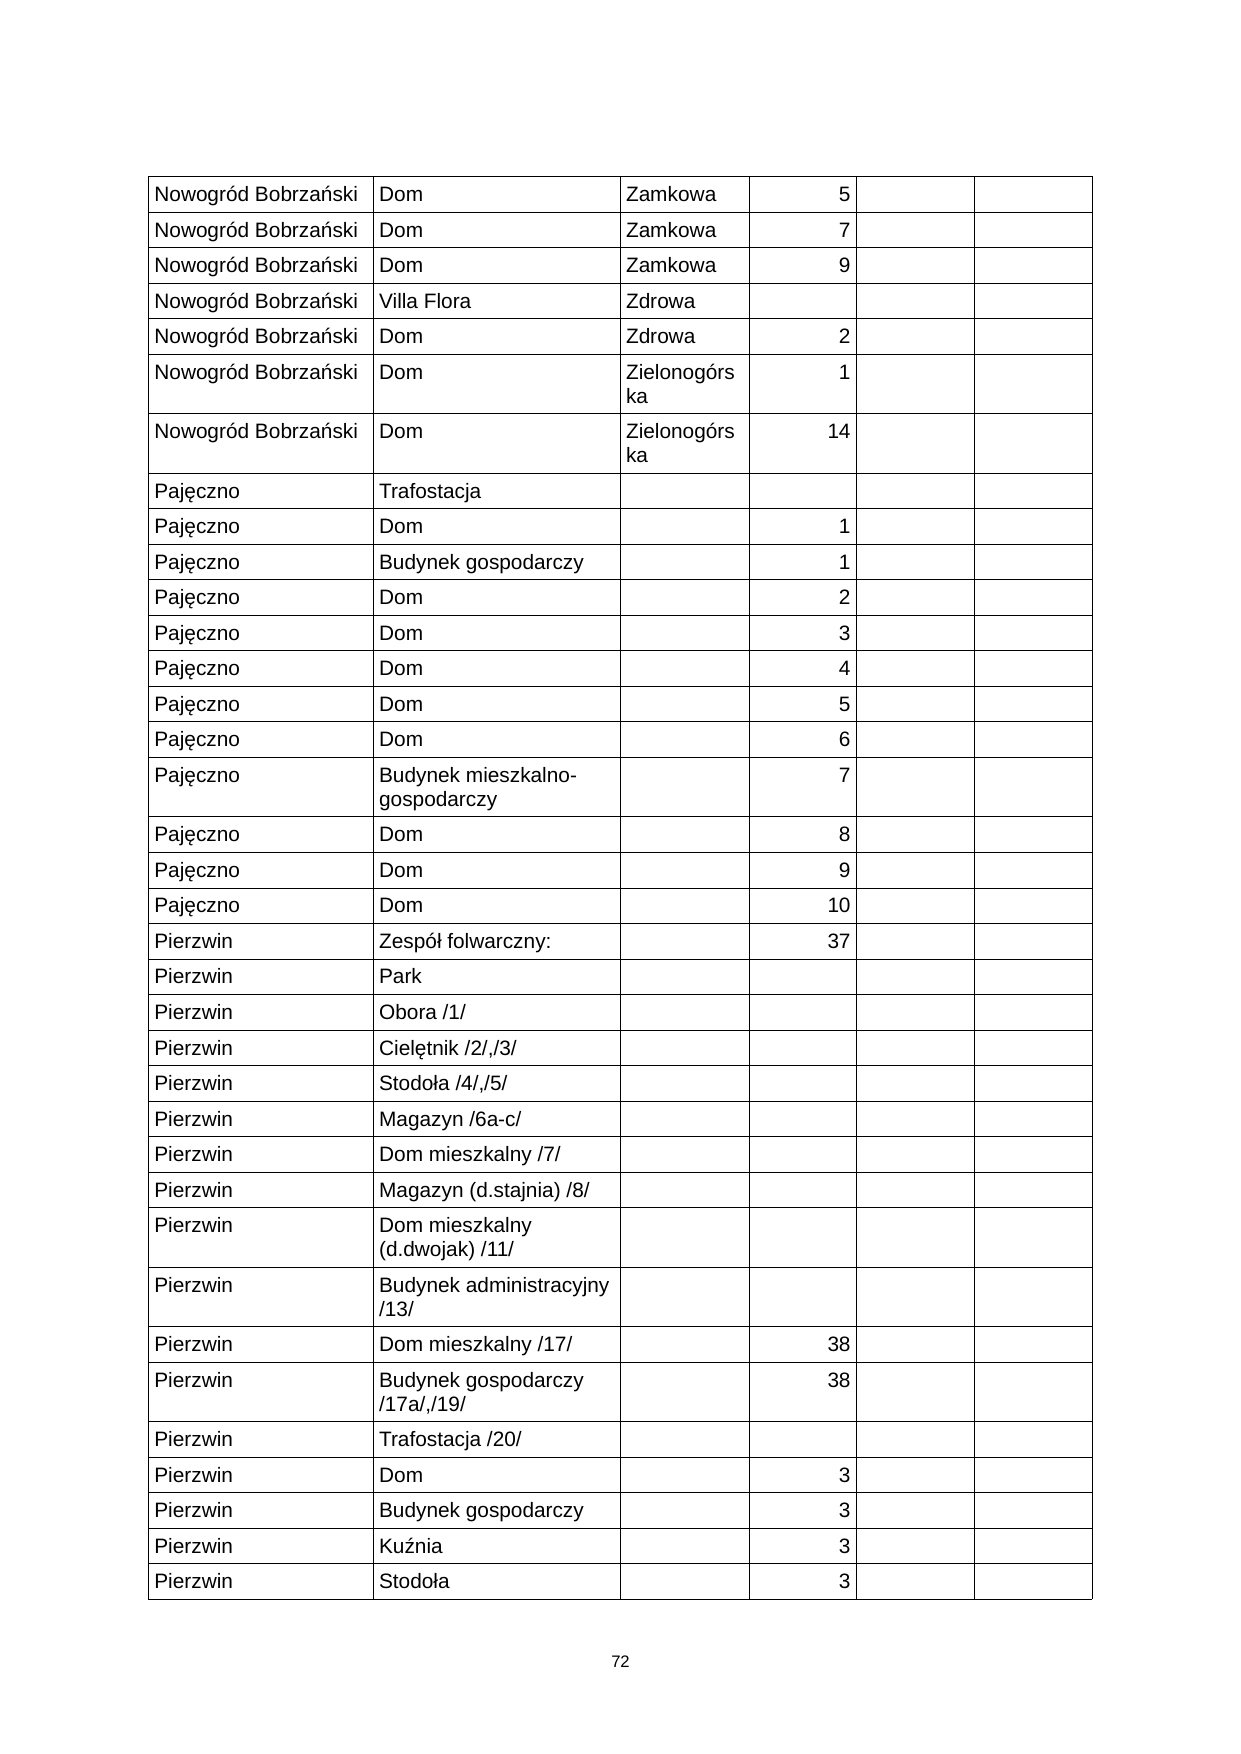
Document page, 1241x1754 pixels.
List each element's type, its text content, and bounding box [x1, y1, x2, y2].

table_cell [621, 1564, 749, 1599]
table_cell 3 [750, 1564, 856, 1599]
table_cell [857, 355, 974, 413]
table_cell 14 [750, 414, 856, 473]
table_cell [621, 1137, 749, 1172]
table_cell [857, 1102, 974, 1136]
table_cell Nowogród Bobrzański [149, 414, 373, 473]
table_cell 4 [750, 651, 856, 686]
table_cell [975, 616, 1092, 650]
table_cell [975, 177, 1092, 212]
table_cell Trafostacja [374, 474, 620, 508]
table_cell [621, 687, 749, 721]
table_cell Magazyn (d.stajnia) /8/ [374, 1173, 620, 1207]
table_cell [621, 580, 749, 615]
table_cell [750, 474, 856, 508]
table_cell 7 [750, 758, 856, 816]
table_cell [621, 889, 749, 923]
table_cell Dom [374, 616, 620, 650]
table_cell Budynek administracyjny /13/ [374, 1268, 620, 1326]
table_cell [975, 1327, 1092, 1362]
table_cell [975, 924, 1092, 958]
table_cell [857, 1137, 974, 1172]
table_cell [857, 319, 974, 354]
table_cell Pierzwin [149, 1564, 373, 1599]
table_cell [857, 1363, 974, 1421]
table_cell Budynek gospodarczy [374, 545, 620, 579]
table_cell Pierzwin [149, 1529, 373, 1563]
table_cell [975, 580, 1092, 615]
table_cell [857, 616, 974, 650]
table_cell [621, 1458, 749, 1492]
table_cell [857, 651, 974, 686]
table_cell [621, 722, 749, 757]
table_cell [975, 284, 1092, 318]
table_cell 38 [750, 1363, 856, 1421]
table_cell [857, 1529, 974, 1563]
table_cell [621, 853, 749, 887]
table_cell [975, 722, 1092, 757]
table_cell [857, 474, 974, 508]
table_cell Kuźnia [374, 1529, 620, 1563]
table_cell [621, 616, 749, 650]
table_cell [975, 687, 1092, 721]
table_cell Dom [374, 651, 620, 686]
table_cell Pajęczno [149, 687, 373, 721]
table_cell 37 [750, 924, 856, 958]
table_cell [857, 1458, 974, 1492]
table_cell [975, 758, 1092, 816]
table_cell [975, 651, 1092, 686]
table_cell Nowogród Bobrzański [149, 177, 373, 212]
table_cell 1 [750, 355, 856, 413]
table_cell [975, 1363, 1092, 1421]
table_cell 7 [750, 213, 856, 247]
table_cell [621, 474, 749, 508]
table_cell [857, 1066, 974, 1101]
table_cell Pajęczno [149, 853, 373, 887]
table_cell Dom [374, 853, 620, 887]
table_cell Pajęczno [149, 474, 373, 508]
table_cell [975, 960, 1092, 994]
table_cell [857, 817, 974, 852]
table_cell [975, 355, 1092, 413]
table_cell Nowogród Bobrzański [149, 355, 373, 413]
table_cell [750, 1422, 856, 1457]
table_cell [857, 722, 974, 757]
table_cell [975, 248, 1092, 283]
table_cell 3 [750, 1493, 856, 1528]
table_cell Pajęczno [149, 545, 373, 579]
table_cell Pierzwin [149, 1327, 373, 1362]
table_cell [975, 213, 1092, 247]
table_cell [621, 1102, 749, 1136]
table_cell [621, 509, 749, 544]
table_cell Nowogród Bobrzański [149, 248, 373, 283]
table_cell 6 [750, 722, 856, 757]
table_cell [857, 1564, 974, 1599]
table_cell 38 [750, 1327, 856, 1362]
table_cell [857, 509, 974, 544]
table_cell 10 [750, 889, 856, 923]
table_cell Pajęczno [149, 722, 373, 757]
table_cell Nowogród Bobrzański [149, 319, 373, 354]
table_cell Dom [374, 1458, 620, 1492]
table_cell 2 [750, 580, 856, 615]
table_cell [857, 284, 974, 318]
table_cell [857, 1031, 974, 1065]
table_cell Zamkowa [621, 213, 749, 247]
table_cell [975, 853, 1092, 887]
table_cell Dom [374, 509, 620, 544]
table_cell [975, 1422, 1092, 1457]
table_cell [975, 1102, 1092, 1136]
table_cell 1 [750, 545, 856, 579]
table_cell Dom mieszkalny (d.dwojak) /11/ [374, 1208, 620, 1267]
table_cell [621, 1422, 749, 1457]
table_cell Trafostacja /20/ [374, 1422, 620, 1457]
table_cell [975, 509, 1092, 544]
table_cell [857, 960, 974, 994]
table_cell [621, 1363, 749, 1421]
table_cell 5 [750, 177, 856, 212]
table_cell Dom [374, 319, 620, 354]
table_cell [750, 995, 856, 1029]
table_cell [857, 545, 974, 579]
table_cell [621, 758, 749, 816]
table_cell [750, 1208, 856, 1267]
table_cell [857, 177, 974, 212]
table_cell Stodoła [374, 1564, 620, 1599]
table_cell Budynek mieszkalno-gospodarczy [374, 758, 620, 816]
table_cell [621, 924, 749, 958]
table_cell Dom [374, 722, 620, 757]
table_cell Zielonogórska [621, 355, 749, 413]
table_cell Pierzwin [149, 1102, 373, 1136]
table_cell Pierzwin [149, 1137, 373, 1172]
table_cell [621, 817, 749, 852]
table_cell Pajęczno [149, 817, 373, 852]
table_cell Villa Flora [374, 284, 620, 318]
table_cell [621, 1327, 749, 1362]
table_cell [857, 1208, 974, 1267]
table_cell [857, 758, 974, 816]
table_cell [621, 995, 749, 1029]
table_cell Budynek gospodarczy /17a/,/19/ [374, 1363, 620, 1421]
table_cell [975, 889, 1092, 923]
table_cell [750, 1066, 856, 1101]
table_cell Pajęczno [149, 651, 373, 686]
table_cell [750, 1173, 856, 1207]
table_cell Pierzwin [149, 995, 373, 1029]
table_cell Dom [374, 889, 620, 923]
table_cell [857, 853, 974, 887]
table_cell [857, 248, 974, 283]
table_cell Nowogród Bobrzański [149, 284, 373, 318]
table_cell Pierzwin [149, 1422, 373, 1457]
table_cell [857, 1173, 974, 1207]
table_cell Stodoła /4/,/5/ [374, 1066, 620, 1101]
table_cell [621, 1208, 749, 1267]
table_cell [975, 1137, 1092, 1172]
table_cell Zamkowa [621, 248, 749, 283]
table_cell Pierzwin [149, 1268, 373, 1326]
table_cell [857, 687, 974, 721]
table_cell 2 [750, 319, 856, 354]
table_cell 5 [750, 687, 856, 721]
table_cell Pajęczno [149, 509, 373, 544]
table_cell Pajęczno [149, 889, 373, 923]
table_cell Pierzwin [149, 960, 373, 994]
table_cell 8 [750, 817, 856, 852]
table_cell [750, 1268, 856, 1326]
table_cell 1 [750, 509, 856, 544]
table_cell Obora /1/ [374, 995, 620, 1029]
table_cell [750, 284, 856, 318]
table_cell Pajęczno [149, 580, 373, 615]
table_cell [975, 995, 1092, 1029]
table_cell Pajęczno [149, 616, 373, 650]
table_cell Dom [374, 248, 620, 283]
table_cell [857, 924, 974, 958]
table_cell Dom [374, 580, 620, 615]
table_cell 3 [750, 1529, 856, 1563]
table_cell Pierzwin [149, 1363, 373, 1421]
table_cell [750, 960, 856, 994]
table_cell Zdrowa [621, 284, 749, 318]
table_cell [975, 1268, 1092, 1326]
table_cell [975, 1564, 1092, 1599]
table_cell [975, 1529, 1092, 1563]
table_cell Zdrowa [621, 319, 749, 354]
table_cell [975, 1458, 1092, 1492]
table_cell Zamkowa [621, 177, 749, 212]
table_cell 3 [750, 616, 856, 650]
table_cell [975, 1031, 1092, 1065]
table_cell [621, 545, 749, 579]
table_cell [975, 545, 1092, 579]
table_cell Pierzwin [149, 1066, 373, 1101]
table_cell [857, 995, 974, 1029]
table_cell 9 [750, 853, 856, 887]
table_cell [857, 1268, 974, 1326]
table_cell Pierzwin [149, 1458, 373, 1492]
table_cell [750, 1102, 856, 1136]
table_cell [857, 580, 974, 615]
table_cell Dom [374, 355, 620, 413]
table_cell 3 [750, 1458, 856, 1492]
table_cell [621, 1031, 749, 1065]
table_cell [975, 1208, 1092, 1267]
table_cell [857, 889, 974, 923]
table_cell Pierzwin [149, 1208, 373, 1267]
table_cell Cielętnik /2/,/3/ [374, 1031, 620, 1065]
table_cell Dom [374, 687, 620, 721]
table_cell Dom [374, 817, 620, 852]
table_cell Pierzwin [149, 924, 373, 958]
table_cell Zielonogórska [621, 414, 749, 473]
table_cell [621, 1173, 749, 1207]
table_cell [621, 1066, 749, 1101]
table_cell [975, 319, 1092, 354]
table_cell 9 [750, 248, 856, 283]
table_cell [857, 414, 974, 473]
table_cell [975, 474, 1092, 508]
table_cell Pierzwin [149, 1173, 373, 1207]
table_cell [750, 1031, 856, 1065]
table_cell [621, 651, 749, 686]
table_cell Dom mieszkalny /17/ [374, 1327, 620, 1362]
table_cell [621, 1493, 749, 1528]
table_cell Dom [374, 213, 620, 247]
table_cell Park [374, 960, 620, 994]
table_cell Budynek gospodarczy [374, 1493, 620, 1528]
table_cell Dom [374, 414, 620, 473]
table_cell Pierzwin [149, 1493, 373, 1528]
table_cell [621, 1529, 749, 1563]
table_cell [975, 1493, 1092, 1528]
table_cell Pajęczno [149, 758, 373, 816]
table_cell Pierzwin [149, 1031, 373, 1065]
table_cell Zespół folwarczny: [374, 924, 620, 958]
table_cell [975, 817, 1092, 852]
table_cell [857, 1422, 974, 1457]
table_cell [975, 414, 1092, 473]
table_cell [857, 1493, 974, 1528]
table_cell [750, 1137, 856, 1172]
table_cell [621, 960, 749, 994]
table_cell Dom [374, 177, 620, 212]
table_cell [857, 213, 974, 247]
table_cell Dom mieszkalny /7/ [374, 1137, 620, 1172]
table_cell [621, 1268, 749, 1326]
table_cell Nowogród Bobrzański [149, 213, 373, 247]
table_cell Magazyn /6a-c/ [374, 1102, 620, 1136]
table_cell [857, 1327, 974, 1362]
table_cell [975, 1173, 1092, 1207]
table_cell [975, 1066, 1092, 1101]
